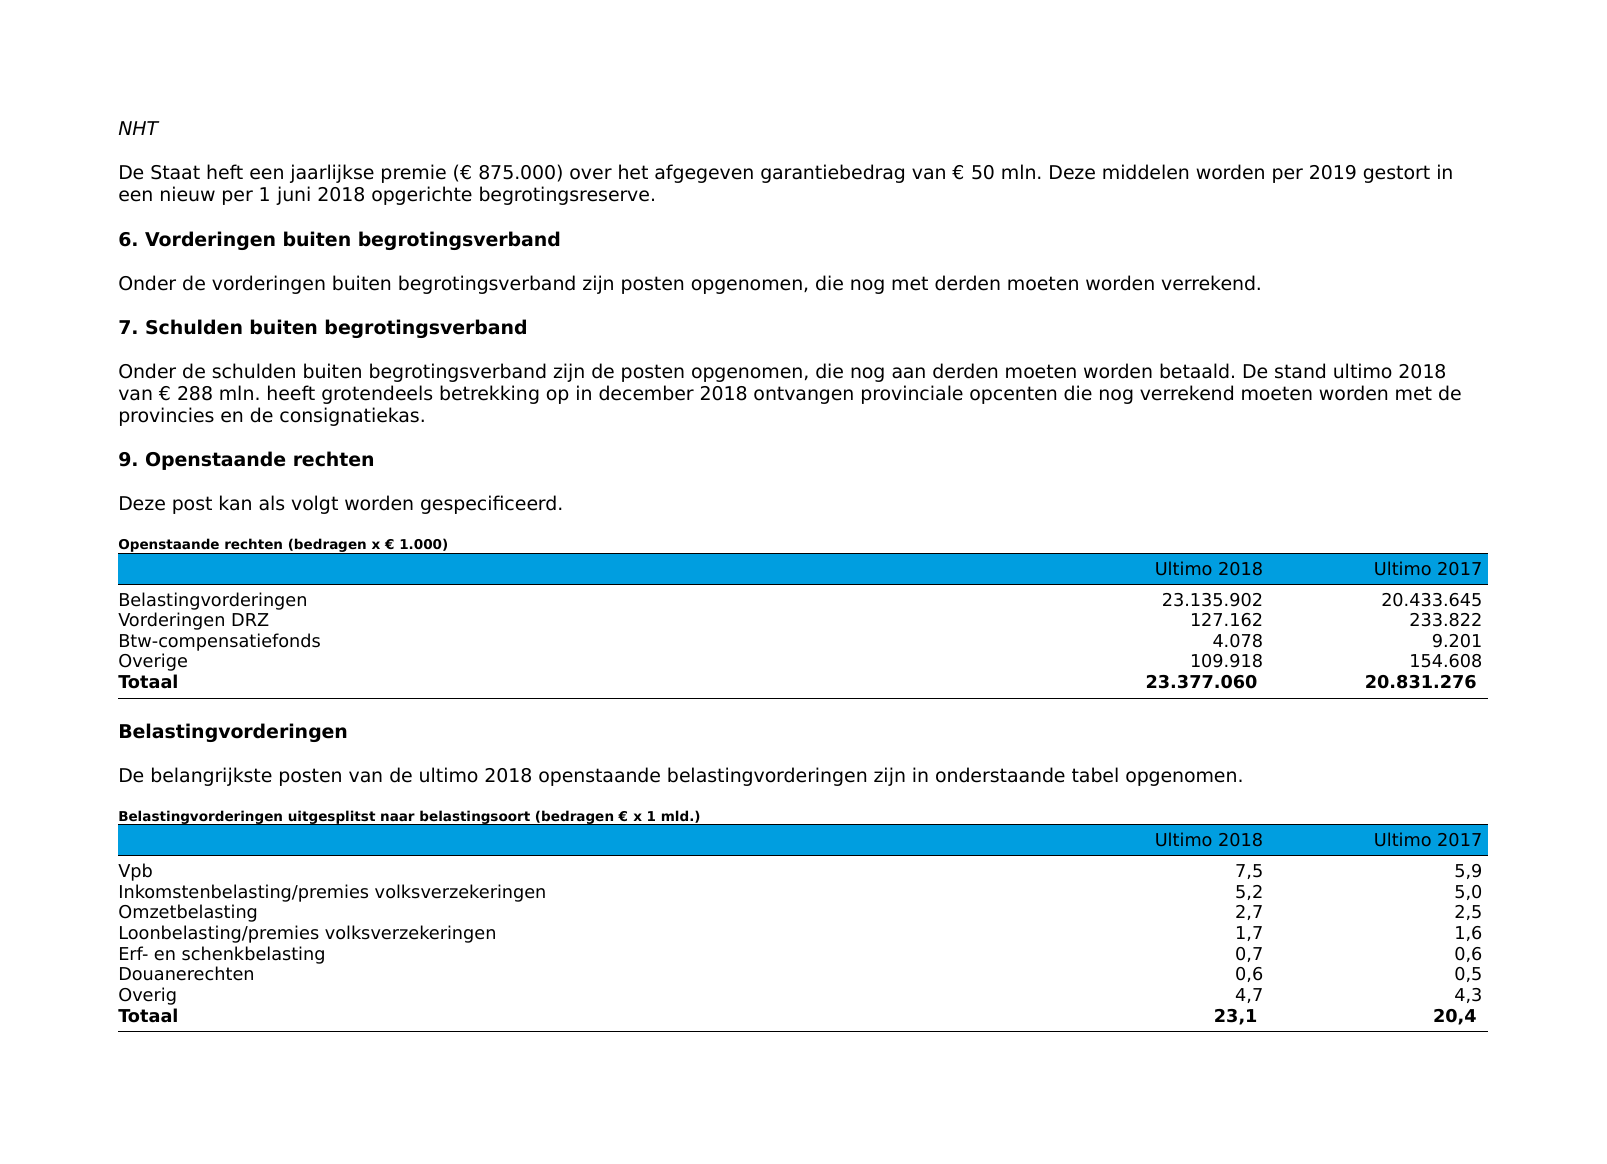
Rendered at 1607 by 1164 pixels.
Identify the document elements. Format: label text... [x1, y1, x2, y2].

table_cell 20,4 [1269, 1006, 1488, 1031]
table_cell Vorderingen DRZ [118, 610, 1050, 631]
table_cell 20.831.276 [1269, 672, 1488, 697]
text De Staat heft een jaarlijkse premie (€ 875.000) over het afgegeven garantiebedrag van € 50 mln. Deze middelen worden per 2019 gestort in een nieuw per 1 juni 2018 opgerichte begrotingsreserve. [118, 162, 1488, 206]
table_cell Ultimo 2017 [1269, 554, 1488, 584]
subtitle NHT [118, 118, 1488, 140]
table_cell 4.078 [1050, 631, 1269, 651]
table_cell 2,5 [1269, 903, 1488, 923]
table_cell Erf- en schenkbelasting [118, 944, 1050, 964]
table_cell 0,7 [1050, 944, 1269, 964]
table_cell 1,7 [1050, 923, 1269, 944]
text De belangrijkste posten van de ultimo 2018 openstaande belastingvorderingen zijn in onderstaande tabel opgenomen. [118, 765, 1488, 787]
table_cell Ultimo 2018 [1050, 825, 1269, 855]
text Deze post kan als volgt worden gespecificeerd. [118, 493, 1488, 515]
subtitle 9. Openstaande rechten [118, 449, 1488, 471]
table_cell Btw-compensatiefonds [118, 631, 1050, 651]
table_cell [118, 554, 1050, 584]
table_cell Vpb [118, 856, 1050, 882]
table_cell 4,7 [1050, 985, 1269, 1006]
subtitle 6. Vorderingen buiten begrotingsverband [118, 228, 1488, 250]
table_cell Ultimo 2018 [1050, 554, 1269, 584]
table_cell Totaal [118, 1006, 1050, 1031]
table_cell Totaal [118, 672, 1050, 697]
table_cell 127.162 [1050, 610, 1269, 631]
table_cell 5,0 [1269, 882, 1488, 902]
subtitle 7. Schulden buiten begrotingsverband [118, 317, 1488, 339]
table_cell Overig [118, 985, 1050, 1006]
text Onder de vorderingen buiten begrotingsverband zijn posten opgenomen, die nog met derden moeten worden verrekend. [118, 273, 1488, 294]
table_cell 0,6 [1050, 964, 1269, 985]
table_cell [118, 825, 1050, 855]
table_cell 5,2 [1050, 882, 1269, 902]
table_cell Ultimo 2017 [1269, 825, 1488, 855]
table_header Belastingvorderingen uitgesplitst naar belastingsoort (bedragen € x 1 mld.) [118, 809, 1488, 824]
table_cell 20.433.645 [1269, 585, 1488, 610]
table_header Openstaande rechten (bedragen x € 1.000) [118, 537, 1488, 553]
table_cell Douanerechten [118, 964, 1050, 985]
subtitle Belastingvorderingen [118, 721, 1488, 743]
table_cell 7,5 [1050, 856, 1269, 882]
table_cell Omzetbelasting [118, 903, 1050, 923]
table_cell Belastingvorderingen [118, 585, 1050, 610]
table_cell 233.822 [1269, 610, 1488, 631]
table_cell 1,6 [1269, 923, 1488, 944]
table_cell 0,5 [1269, 964, 1488, 985]
table_cell 23.135.902 [1050, 585, 1269, 610]
table_cell 23.377.060 [1050, 672, 1269, 697]
table_cell Overige [118, 651, 1050, 672]
table_cell 154.608 [1269, 651, 1488, 672]
table_cell 0,6 [1269, 944, 1488, 964]
table_cell 5,9 [1269, 856, 1488, 882]
table_cell 2,7 [1050, 903, 1269, 923]
table_cell Inkomstenbelasting/premies volksverzekeringen [118, 882, 1050, 902]
table_cell 109.918 [1050, 651, 1269, 672]
table_cell 4,3 [1269, 985, 1488, 1006]
text Onder de schulden buiten begrotingsverband zijn de posten opgenomen, die nog aan derden moeten worden betaald. De stand ultimo 2018 van € 288 mln. heeft grotendeels betrekking op in december 2018 ontvangen provinciale opcenten die nog verrekend moeten worden met de provincies en de consignatiekas. [118, 361, 1488, 427]
table_cell Loonbelasting/premies volksverzekeringen [118, 923, 1050, 944]
table_cell 9.201 [1269, 631, 1488, 651]
table_cell 23,1 [1050, 1006, 1269, 1031]
